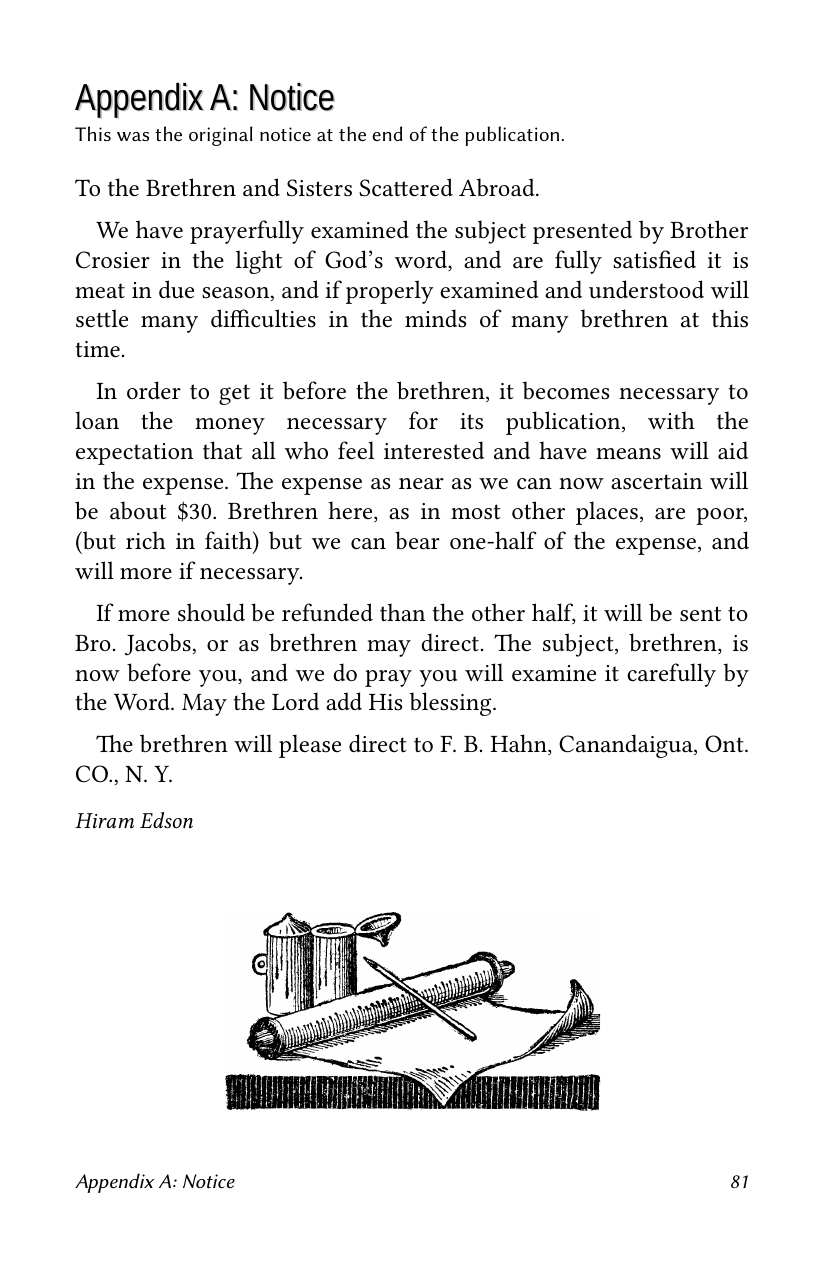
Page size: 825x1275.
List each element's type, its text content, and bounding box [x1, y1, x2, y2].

picture [225, 912, 600, 1111]
text We have prayerfully examined the subject presented by Brother Crosier in the light of God’s word, and are fully satisfied it is meat in due season, and if properly examined and understood will settle many difficulties in the minds of many brethren at this time. [75, 216, 750, 364]
text In order to get it before the brethren, it becomes necessary to loan the money necessary for its publication, with the expectation that all who feel interested and have means will aid in the expense. The expense as near as we can now ascertain will be about $30. Brethren here, as in most other places, are poor, (but rich in faith) but we can bear one-half of the expense, and will more if necessary. [75, 377, 750, 585]
text Hiram Edson [75, 808, 750, 834]
text If more should be refunded than the other half, it will be sent to Bro. Jacobs, or as brethren may direct. The subject, brethren, is now before you, and we do pray you will examine it carefully by the Word. May the Lord add His blessing. [75, 599, 750, 717]
text To the Brethren and Sisters Scattered Abroad. [75, 174, 750, 202]
title Appendix A: Notice [75, 75, 750, 118]
text This was the original notice at the end of the publication. [75, 123, 750, 147]
text The brethren will please direct to F. B. Hahn, Canandaigua, Ont. CO., N. Y. [75, 730, 750, 789]
